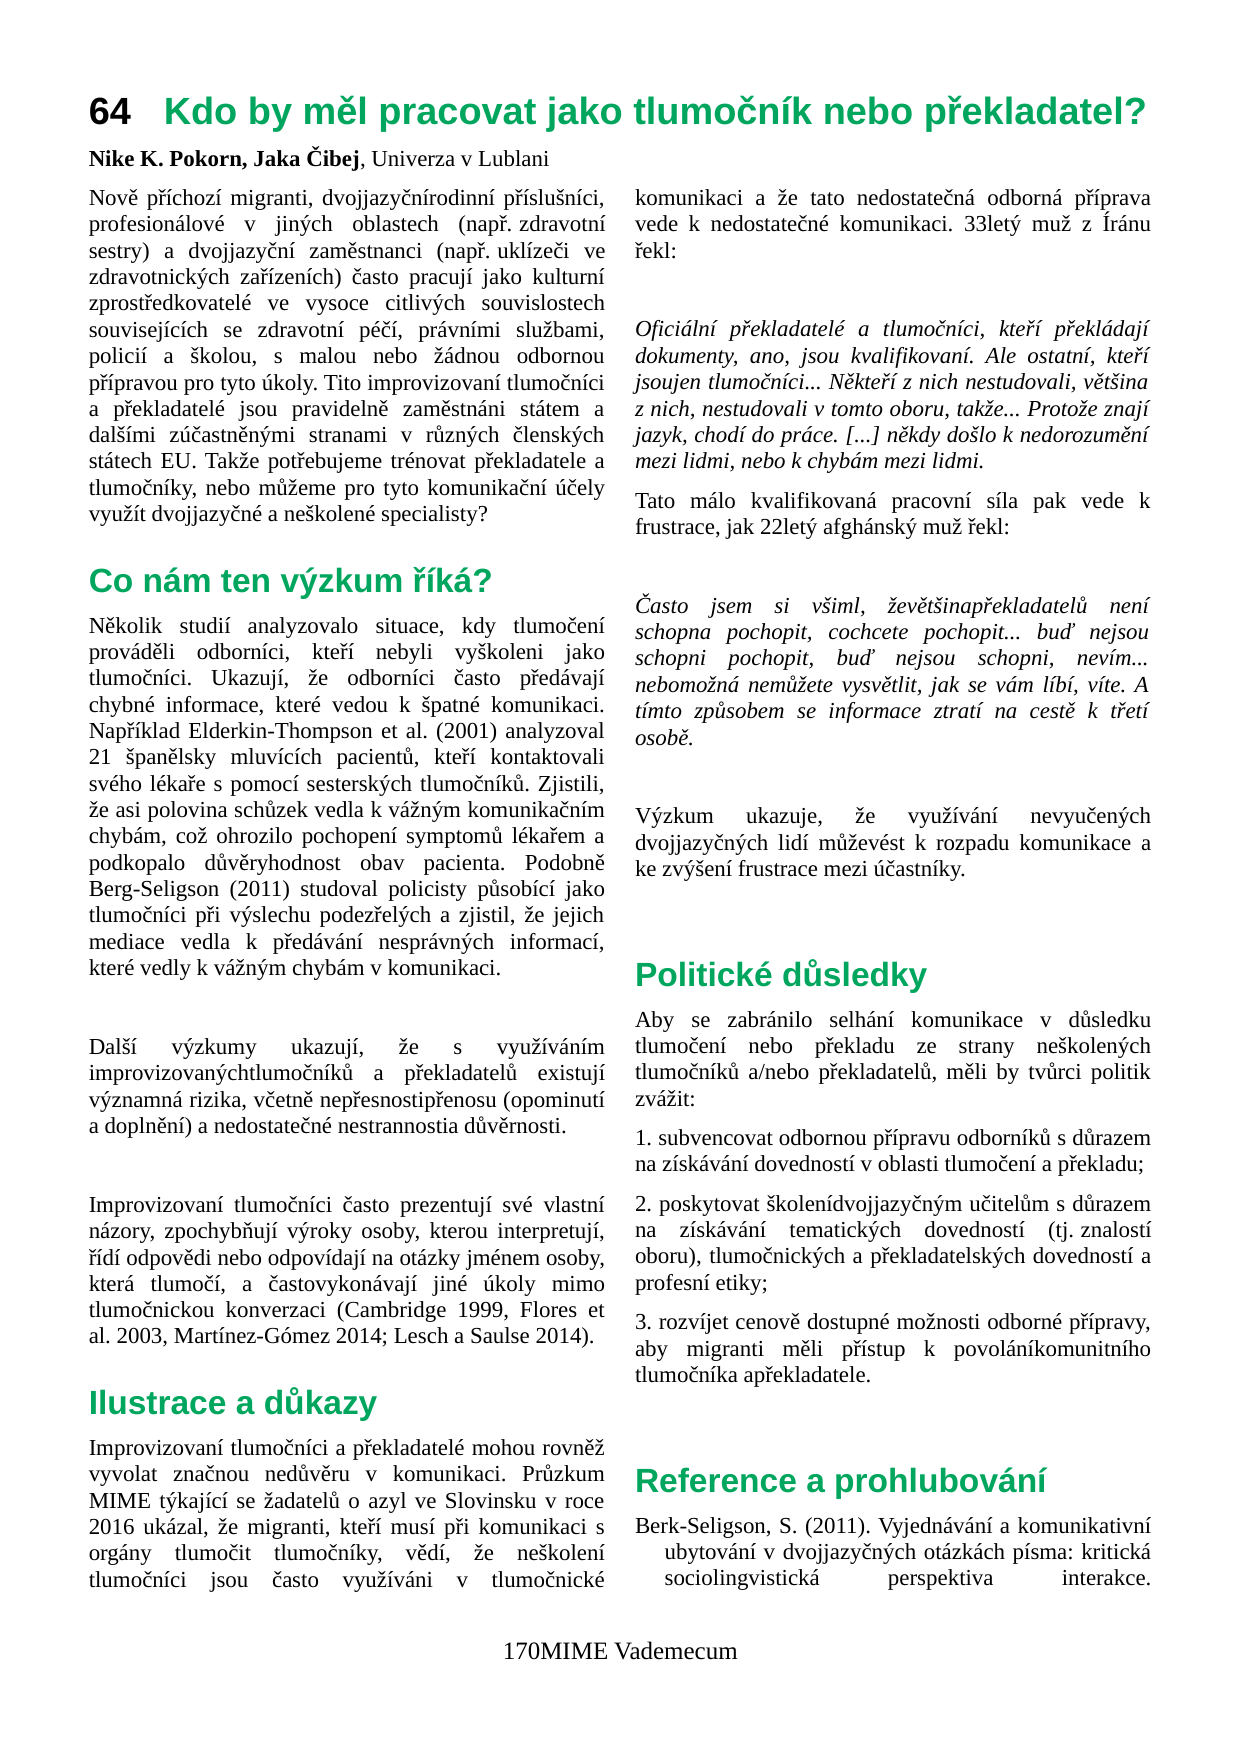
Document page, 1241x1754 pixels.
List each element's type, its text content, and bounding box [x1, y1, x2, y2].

text Aby se zabránilo selhání komunikace v důsledku tlumočení nebo překladu ze strany neškolených tlumočníků a/nebo překladatelů, měli by tvůrci politik zvážit: [635, 1006, 1152, 1111]
text Improvizovaní tlumočníci často prezentují své vlastní názory, zpochybňují výroky osoby, kterou interpretují, řídí odpovědi nebo odpovídají na otázky jménem osoby, která tlumočí, a častovykonávají jiné úkoly mimo tlumočnickou konverzaci (Cambridge 1999, Flores et al. 2003, Martínez-Gómez 2014; Lesch a Saulse 2014). [88, 1191, 605, 1349]
text Oficiální překladatelé a tlumočníci, kteří překládají dokumenty, ano, jsou kvalifikovaní. Ale ostatní, kteří jsoujen tlumočníci... Někteří z nich nestudovali, většina z nich, nestudovali v tomto oboru, takže... Protože znají jazyk, chodí do práce. [...] někdy došlo k nedorozumění mezi lidmi, nebo k chybám mezi lidmi. [635, 316, 1152, 474]
subtitle Reference a prohlubování [635, 1461, 1152, 1499]
text Často jsem si všiml, ževětšinapřekladatelů není schopna pochopit, cochcete pochopit... buď nejsou schopni pochopit, buď nejsou schopni, nevím... nebomožná nemůžete vysvětlit, jak se vám líbí, víte. A tímto způsobem se informace ztratí na cestě k třetí osobě. [635, 592, 1152, 750]
text komunikaci a že tato nedostatečná odborná příprava vede k nedostatečné komunikaci. 33letý muž z Íránu řekl: [635, 184, 1152, 263]
text Výzkum ukazuje, že využívání nevyučených dvojjazyčných lidí můževést k rozpadu komunikace a ke zvýšení frustrace mezi účastníky. [635, 802, 1152, 881]
text 3. rozvíjet cenově dostupné možnosti odborné přípravy, aby migranti měli přístup k povoláníkomunitního tlumočníka apřekladatele. [635, 1308, 1152, 1387]
subtitle Ilustrace a důkazy [88, 1383, 605, 1421]
subtitle Co nám ten výzkum říká? [88, 561, 605, 599]
text Tato málo kvalifikovaná pracovní síla pak vede k frustrace, jak 22letý afghánský muž řekl: [635, 487, 1152, 539]
subtitle Kdo by měl pracovat jako tlumočník nebo překladatel? [88, 88, 1152, 132]
text Improvizovaní tlumočníci a překladatelé mohou rovněž vyvolat značnou nedůvěru v komunikaci. Průzkum MIME týkající se žadatelů o azyl ve Slovinsku v roce 2016 ukázal, že migranti, kteří musí při komunikaci s orgány tlumočit tlumočníky, vědí, že neškolení tlumočníci jsou často využíváni v tlumočnické [88, 1434, 605, 1592]
text 2. poskytovat školenídvojjazyčným učitelům s důrazem na získávání tematických dovedností (tj. znalostí oboru), tlumočnických a překladatelských dovedností a profesní etiky; [635, 1190, 1152, 1295]
text Nike K. Pokorn, Jaka Čibej, Univerza v Lublani [88, 145, 1152, 171]
text Nově příchozí migranti, dvojjazyčnírodinní příslušníci, profesionálové v jiných oblastech (např. zdravotní sestry) a dvojjazyční zaměstnanci (např. uklízeči ve zdravotnických zařízeních) často pracují jako kulturní zprostředkovatelé ve vysoce citlivých souvislostech souvisejících se zdravotní péčí, právními službami, policií a školou, s malou nebo žádnou odbornou přípravou pro tyto úkoly. Tito improvizovaní tlumočníci a překladatelé jsou pravidelně zaměstnáni státem a dalšími zúčastněnými stranami v různých členských státech EU. Takže potřebujeme trénovat překladatele a tlumočníky, nebo můžeme pro tyto komunikační účely využít dvojjazyčné a neškolené specialisty? [88, 184, 605, 527]
text 1. subvencovat odbornou přípravu odborníků s důrazem na získávání dovedností v oblasti tlumočení a překladu; [635, 1124, 1152, 1177]
text Další výzkumy ukazují, že s využíváním improvizovanýchtlumočníků a překladatelů existují významná rizika, včetně nepřesnostipřenosu (opominutí a doplnění) a nedostatečné nestrannostia důvěrnosti. [88, 1033, 605, 1138]
text Berk-Seligson, S. (2011). Vyjednávání a komunikativní ubytování v dvojjazyčných otázkách písma: kritická sociolingvistická perspektiva interakce. [635, 1512, 1152, 1591]
subtitle Politické důsledky [635, 954, 1152, 993]
text Několik studií analyzovalo situace, kdy tlumočení prováděli odborníci, kteří nebyli vyškoleni jako tlumočníci. Ukazují, že odborníci často předávají chybné informace, které vedou k špatné komunikaci. Například Elderkin-Thompson et al. (2001) analyzoval 21 španělsky mluvících pacientů, kteří kontaktovali svého lékaře s pomocí sesterských tlumočníků. Zjistili, že asi polovina schůzek vedla k vážným komunikačním chybám, což ohrozilo pochopení symptomů lékařem a podkopalo důvěryhodnost obav pacienta. Podobně Berg-Seligson (2011) studoval policisty působící jako tlumočníci při výslechu podezřelých a zjistil, že jejich mediace vedla k předávání nesprávných informací, které vedly k vážným chybám v komunikaci. [88, 612, 605, 981]
